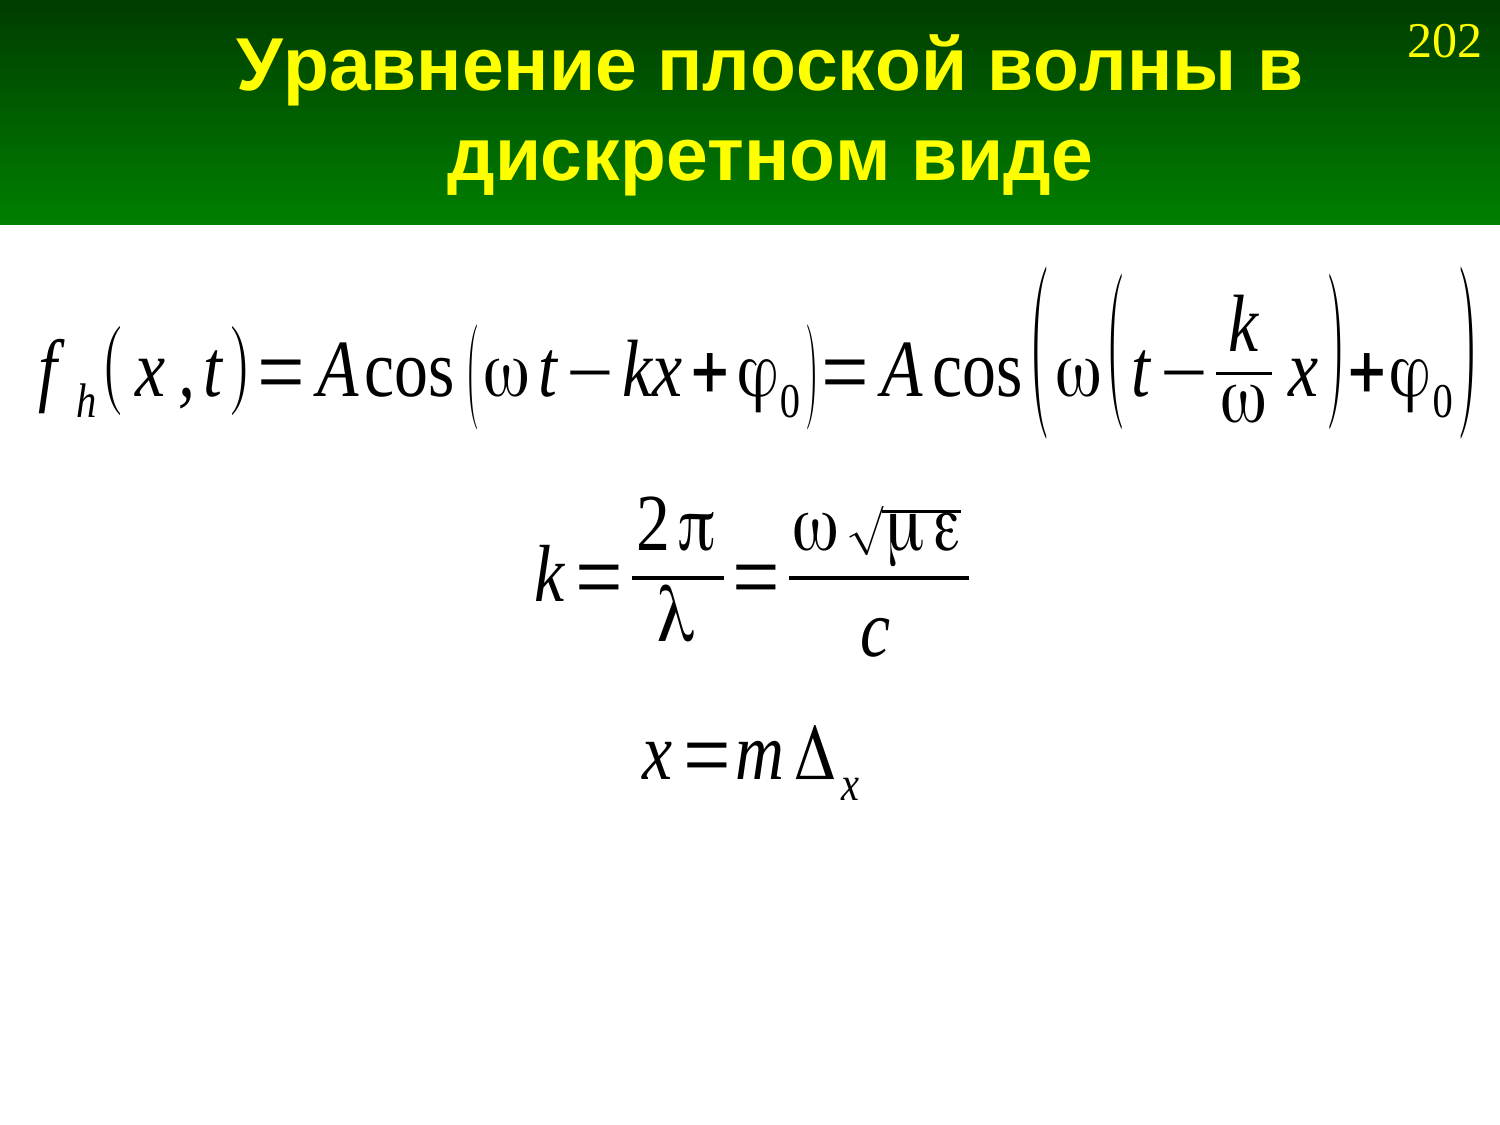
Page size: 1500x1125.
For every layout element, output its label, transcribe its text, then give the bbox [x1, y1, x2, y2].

title Уравнение плоской волны в дискретном виде [100, 7, 1441, 204]
chart [620, 708, 880, 813]
chart [8, 259, 1496, 442]
chart [513, 479, 987, 674]
